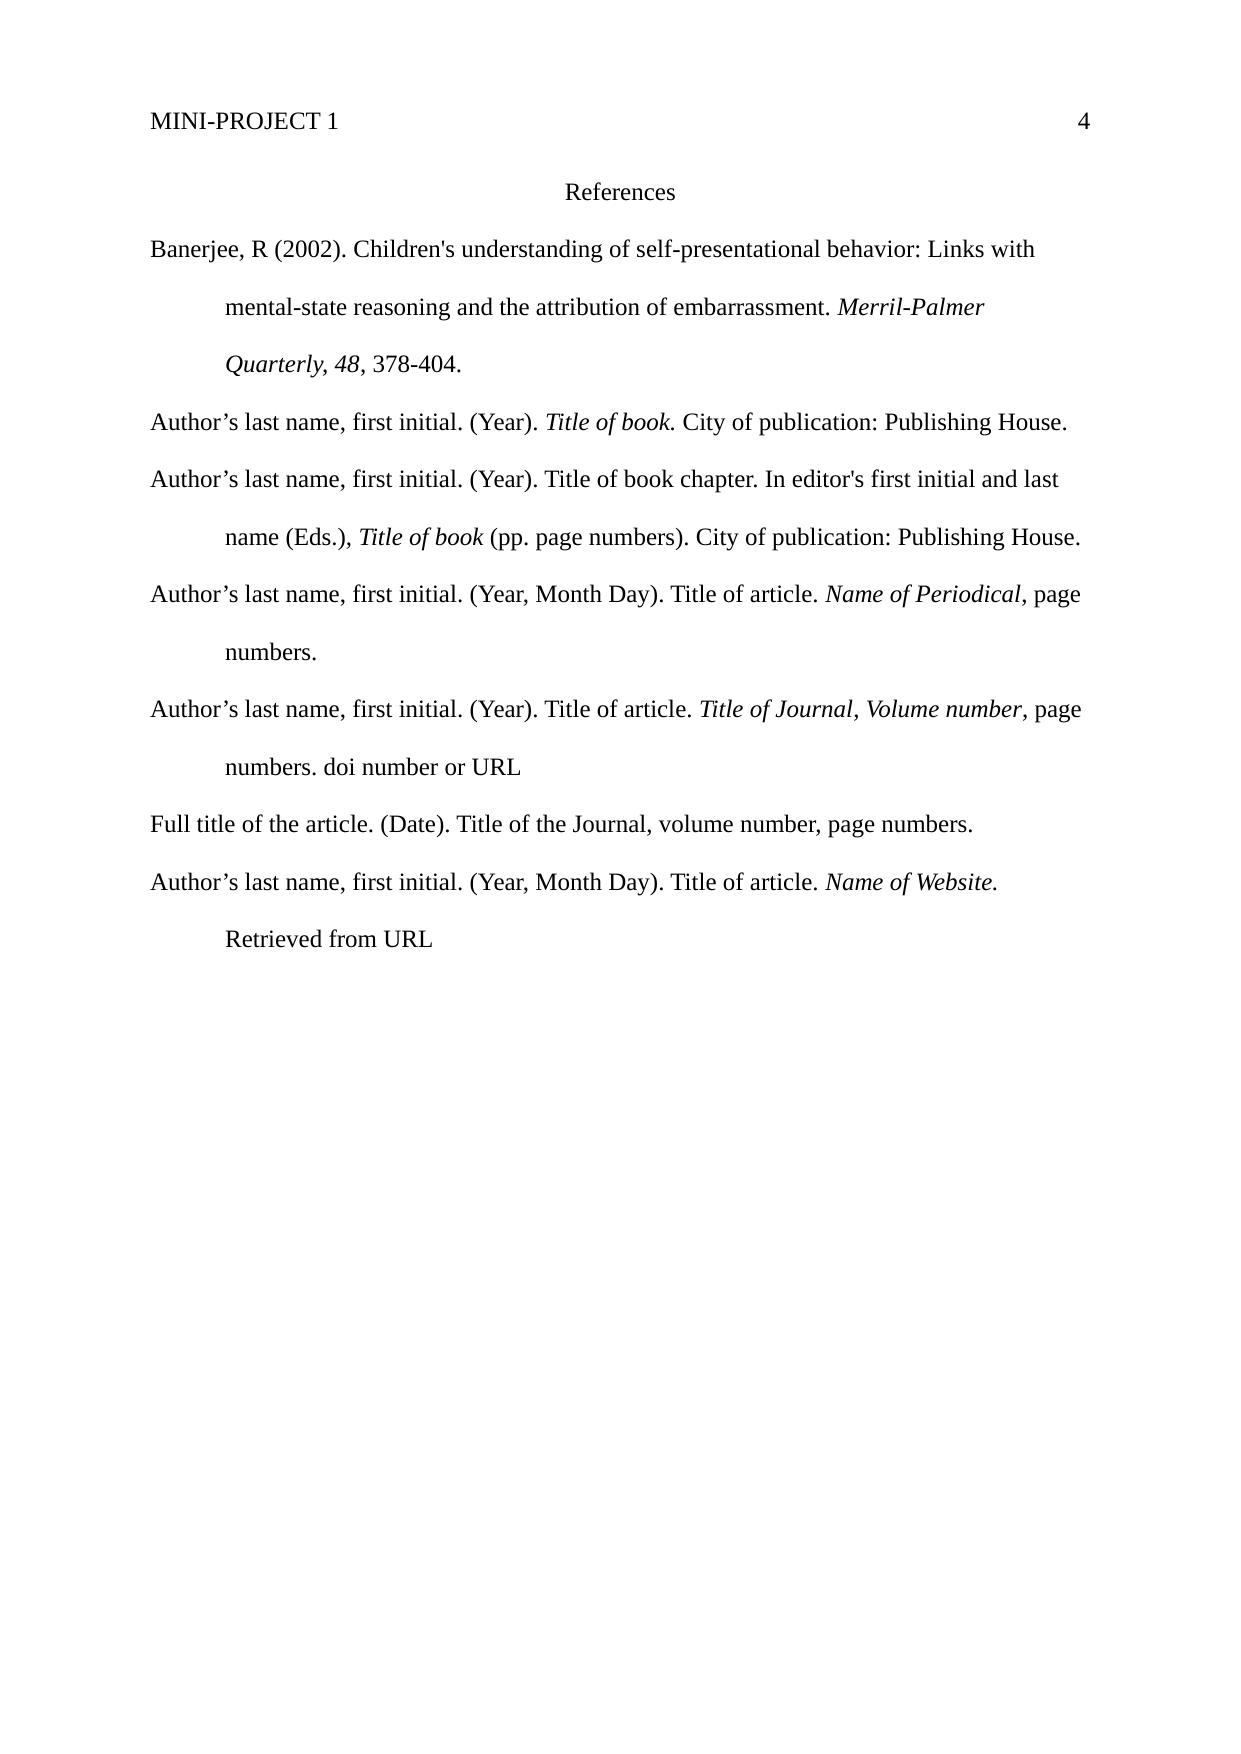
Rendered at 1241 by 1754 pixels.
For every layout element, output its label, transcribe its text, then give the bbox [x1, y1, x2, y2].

text Author’s last name, first initial. (Year, Month Day). Title of article. Name of Periodical, page numbers. [150, 579, 1090, 666]
text Author’s last name, first initial. (Year, Month Day). Title of article. Name of Website. Retrieved from URL [150, 867, 1090, 953]
text Author’s last name, first initial. (Year). Title of book. City of publication: Publishing House. [150, 407, 1090, 436]
text Author’s last name, first initial. (Year). Title of article. Title of Journal, Volume number, page numbers. doi number or URL [150, 694, 1090, 781]
text Banerjee, R (2002). Children's understanding of self-presentational behavior: Links with mental-state reasoning and the attribution of embarrassment. Merril-Palmer Quarterly, 48, 378-404. [150, 234, 1090, 378]
text Author’s last name, first initial. (Year). Title of book chapter. In editor's first initial and last name (Eds.), Title of book (pp. page numbers). City of publication: Publishing House. [150, 464, 1090, 551]
text Full title of the article. (Date). Title of the Journal, volume number, page numbers. [150, 809, 1090, 838]
text References [150, 177, 1090, 206]
